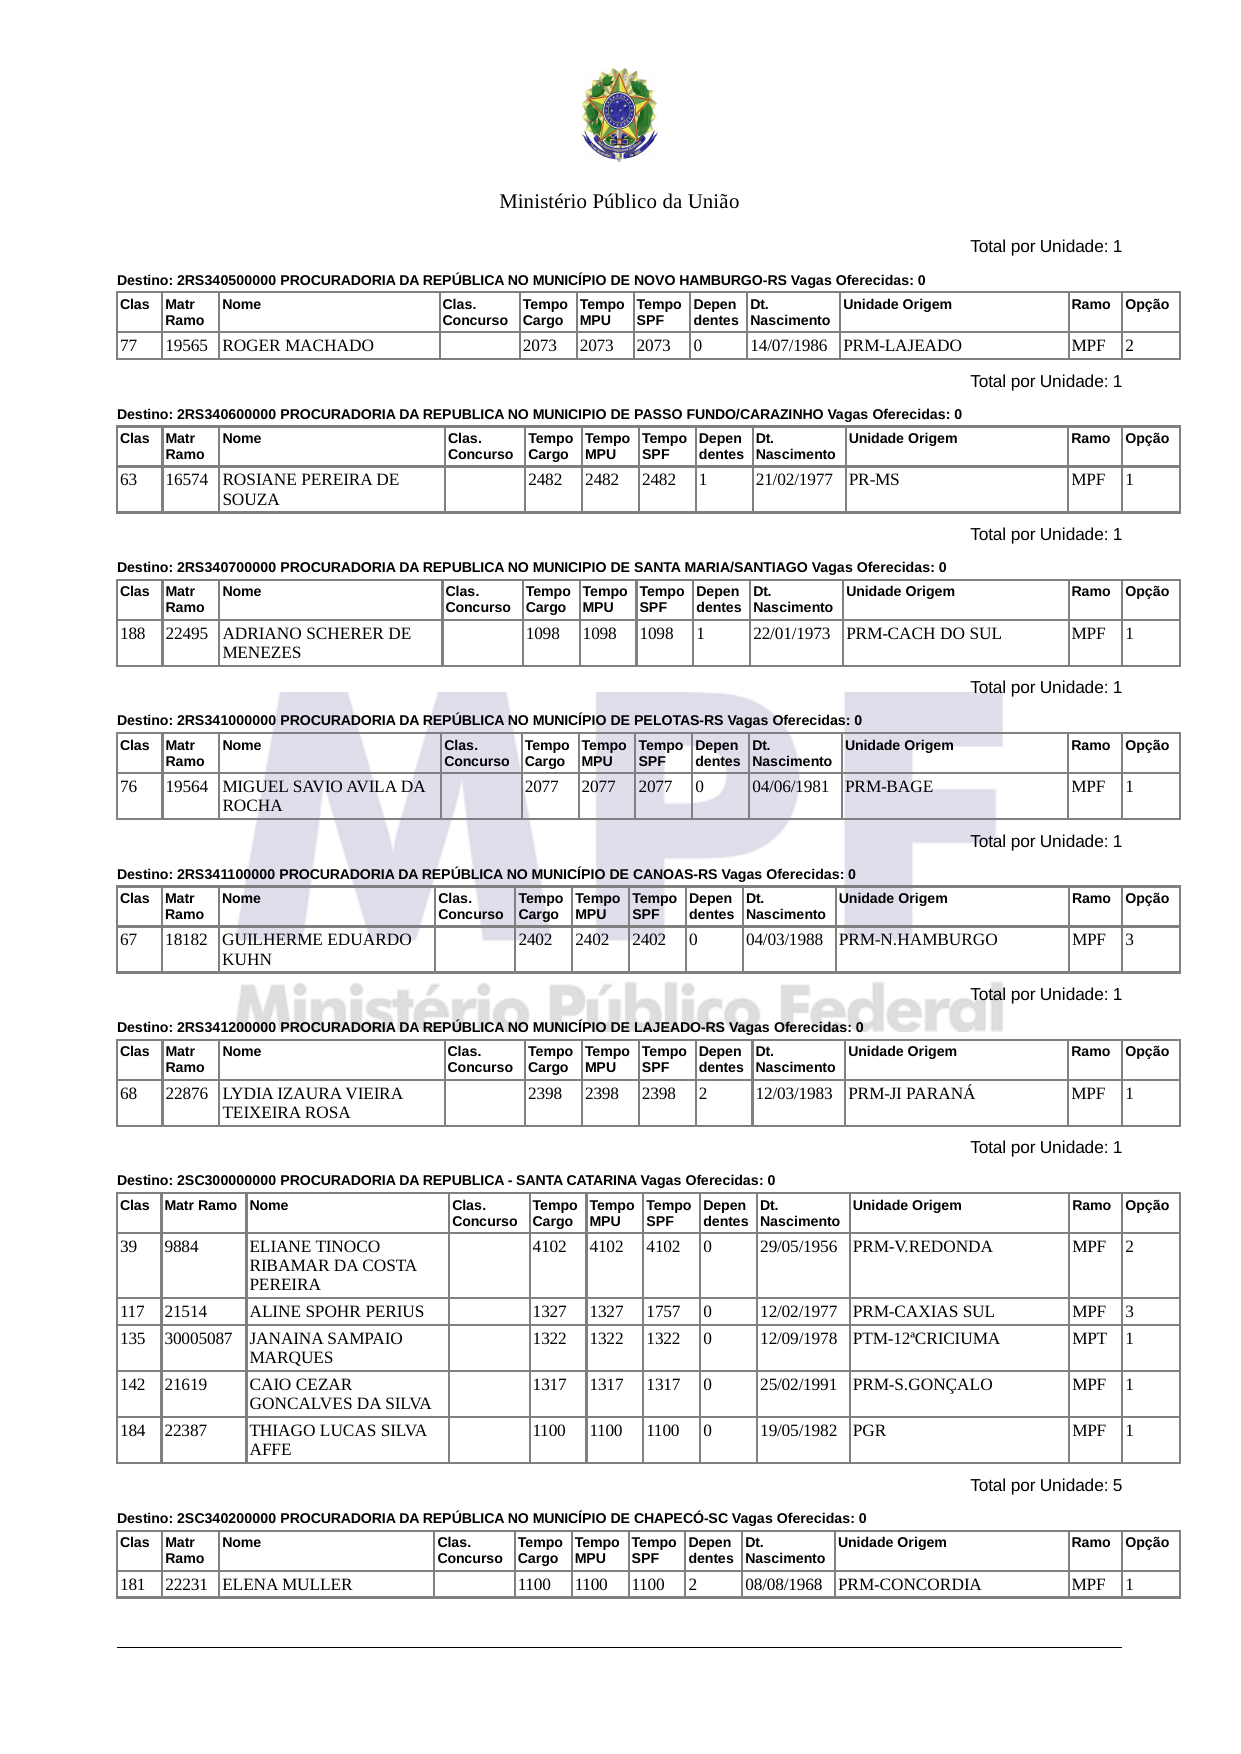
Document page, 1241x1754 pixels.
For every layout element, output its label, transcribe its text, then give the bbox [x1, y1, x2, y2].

picture [573, 928, 628, 971]
table_header Nome [220, 581, 441, 619]
table_header Tempo MPU [581, 581, 635, 619]
table_header Depen dentes [701, 1194, 756, 1232]
picture [235, 697, 1004, 713]
table_cell 18182 [163, 928, 218, 971]
table_header Ramo [1070, 581, 1121, 619]
table_cell [450, 1418, 529, 1462]
table_header Tempo SPF [635, 293, 689, 331]
table_cell 2073 [578, 333, 633, 358]
table_cell 3 [1123, 1299, 1179, 1324]
table_header Clas [118, 1194, 160, 1232]
table_header Opção [1123, 581, 1179, 619]
table_header Matr Ramo [163, 1532, 218, 1569]
table_cell 2398 [526, 1081, 581, 1125]
picture [235, 851, 1004, 866]
picture [837, 888, 1004, 925]
table_cell 4102 [531, 1234, 585, 1297]
picture [516, 888, 571, 925]
table_header Dt. Nascimento [743, 1532, 834, 1569]
table_header Nome [220, 734, 440, 772]
table_header Unidade Origem [844, 581, 1068, 619]
table_header Depen dentes [686, 1532, 741, 1569]
table_header Clas [118, 1041, 161, 1079]
table_header Matr Ramo [163, 1194, 245, 1232]
table_cell [446, 1081, 524, 1125]
table_header Nome [248, 1194, 448, 1232]
table_cell PRM-CAXIAS SUL [851, 1299, 1068, 1324]
table_cell JANAINA SAMPAIO MARQUES [248, 1326, 448, 1370]
table_header Tempo MPU [583, 428, 638, 465]
table_cell 2398 [583, 1081, 638, 1125]
table_cell 1317 [588, 1372, 642, 1416]
table_header Opção [1123, 1041, 1179, 1079]
table_cell MPF [1070, 1299, 1121, 1324]
table_header Tempo Cargo [526, 1041, 581, 1079]
picture [843, 734, 1004, 772]
table_header Opção [1123, 888, 1179, 925]
table_header Ramo [1070, 293, 1121, 331]
table_header Tempo MPU [578, 293, 633, 331]
picture [436, 928, 514, 971]
picture [693, 774, 748, 818]
table_header Tempo SPF [638, 581, 692, 619]
table_cell MPF [1070, 1572, 1121, 1596]
table_header Clas [118, 293, 161, 331]
table_header Clas. Concurso [446, 1041, 524, 1079]
table_cell 04/03/1988 [744, 928, 835, 971]
table_cell 1322 [531, 1326, 585, 1370]
picture [516, 928, 571, 971]
picture [744, 888, 835, 925]
table_header Dt. Nascimento [754, 428, 845, 465]
table_cell [441, 333, 519, 358]
picture [580, 774, 634, 818]
table_cell 1100 [516, 1572, 571, 1596]
table_header Depen dentes [697, 1041, 751, 1079]
picture [636, 774, 691, 818]
table_cell MPF [1070, 621, 1121, 665]
table_cell 3 [1123, 928, 1179, 971]
table_cell MPF [1069, 1081, 1121, 1125]
table_cell 1322 [588, 1326, 642, 1370]
table_cell 25/02/1991 [758, 1372, 849, 1416]
picture [235, 888, 434, 925]
picture [235, 734, 440, 772]
table_header Ramo [1070, 1194, 1121, 1232]
table_header Clas. Concurso [436, 888, 514, 925]
text Destino: 2RS341000000 PROCURADORIA DA REPÚBLICA NO MUNICÍPIO DE PELOTAS-RS Vagas Oferecidas: 0 [117, 713, 1122, 729]
table_cell 1327 [588, 1299, 642, 1324]
table_header Tempo MPU [580, 734, 634, 772]
table_header Nome [220, 1532, 433, 1569]
table_cell 2077 [636, 774, 691, 818]
table_header Dt. Nascimento [751, 581, 842, 619]
table_header Clas. Concurso [444, 581, 522, 619]
picture [442, 734, 521, 772]
table_cell LYDIA IZAURA VIEIRA TEIXEIRA ROSA [220, 1081, 444, 1125]
table_cell 22876 [164, 1081, 218, 1125]
table_cell 2 [697, 1081, 751, 1125]
table_cell [442, 774, 521, 818]
table_cell 2482 [526, 468, 581, 511]
table_cell 2402 [630, 928, 685, 971]
table_cell 63 [118, 468, 161, 511]
table_cell 2402 [573, 928, 628, 971]
table_cell 21514 [163, 1299, 245, 1324]
table_header Nome [220, 1041, 444, 1079]
table_cell PRM-JI PARANÁ [846, 1081, 1067, 1125]
table_cell 22495 [164, 621, 218, 665]
table_cell 0 [701, 1418, 756, 1462]
picture [235, 974, 1004, 984]
table_cell 188 [118, 621, 161, 665]
table_header Tempo SPF [640, 1041, 695, 1079]
table_header Nome [220, 428, 444, 465]
table_cell 1322 [644, 1326, 699, 1370]
table_cell [444, 621, 522, 665]
table_cell 1100 [644, 1418, 699, 1462]
table_header Depen dentes [693, 734, 748, 772]
table_cell PRM-N.HAMBURGO [837, 928, 1068, 971]
table_cell [446, 468, 524, 511]
table_header Matr Ramo [164, 581, 218, 619]
table_header Ramo [1069, 734, 1121, 772]
table_cell PGR [851, 1418, 1068, 1462]
table_cell 22231 [163, 1572, 218, 1596]
table_header Tempo Cargo [516, 1532, 571, 1569]
table_cell 2 [1123, 1234, 1179, 1297]
table_cell PRM-LAJEADO [841, 333, 1068, 358]
table_cell 04/06/1981 [750, 774, 841, 818]
table_header Unidade Origem [843, 734, 1067, 772]
text Total por Unidade: 1 [117, 984, 1122, 1004]
table_header Clas. Concurso [442, 734, 521, 772]
table_cell 2398 [640, 1081, 695, 1125]
table_cell 184 [118, 1418, 160, 1462]
table_cell 9884 [163, 1234, 245, 1297]
table_cell 0 [701, 1234, 756, 1297]
table_cell 4102 [588, 1234, 642, 1297]
table_header Tempo SPF [630, 888, 685, 925]
table_header Tempo Cargo [521, 293, 576, 331]
table_cell 22/01/1973 [751, 621, 842, 665]
table_header Clas [118, 734, 161, 772]
table_header Unidade Origem [851, 1194, 1068, 1232]
table_header Tempo SPF [640, 428, 695, 465]
table_cell 1 [694, 621, 749, 665]
table_cell [450, 1372, 529, 1416]
picture [442, 774, 521, 818]
table_cell ROGER MACHADO [220, 333, 439, 358]
text Total por Unidade: 1 [117, 831, 1122, 851]
table_cell 1 [1123, 621, 1179, 665]
table_cell 1757 [644, 1299, 699, 1324]
table_header Clas [118, 888, 161, 925]
table_header Tempo Cargo [531, 1194, 585, 1232]
text Destino: 2RS340700000 PROCURADORIA DA REPUBLICA NO MUNICIPIO DE SANTA MARIA/SANTIAGO Vagas Oferecidas: 0 [117, 559, 1122, 576]
table_header Matr Ramo [164, 1041, 218, 1079]
text Total por Unidade: 1 [117, 237, 1122, 256]
table_header Depen dentes [691, 293, 746, 331]
table_header Dt. Nascimento [744, 888, 835, 925]
table_header Dt. Nascimento [750, 734, 841, 772]
table_header Matr Ramo [164, 428, 218, 465]
table_header Tempo Cargo [526, 428, 581, 465]
text Destino: 2RS341200000 PROCURADORIA DA REPÚBLICA NO MUNICÍPIO DE LAJEADO-RS Vagas Oferecidas: 0 [117, 1019, 1122, 1036]
table_cell [450, 1326, 529, 1370]
table_header Unidade Origem [836, 1532, 1068, 1569]
picture [630, 928, 685, 971]
table_cell MPF [1070, 1234, 1121, 1297]
table_cell 2 [1123, 333, 1179, 358]
table_cell 77 [118, 333, 161, 358]
picture [523, 734, 578, 772]
text Destino: 2RS340500000 PROCURADORIA DA REPÚBLICA NO MUNICÍPIO DE NOVO HAMBURGO-RS Vagas Oferecidas: 0 [117, 272, 1122, 288]
table_cell 1098 [524, 621, 579, 665]
table_cell 1327 [531, 1299, 585, 1324]
picture [523, 774, 578, 818]
table_cell ELIANE TINOCO RIBAMAR DA COSTA PEREIRA [248, 1234, 448, 1297]
text Destino: 2RS340600000 PROCURADORIA DA REPUBLICA NO MUNICIPIO DE PASSO FUNDO/CARAZINHO Vagas Oferecidas: 0 [117, 406, 1122, 422]
table_cell MPF [1070, 1418, 1121, 1462]
picture [750, 774, 841, 818]
table_header Matr Ramo [163, 888, 218, 925]
table_cell 2077 [580, 774, 634, 818]
table_cell 12/03/1983 [754, 1081, 844, 1125]
text Total por Unidade: 1 [117, 1138, 1122, 1157]
table_header Tempo MPU [588, 1194, 642, 1232]
table_cell 1 [1123, 774, 1179, 818]
table_cell 135 [118, 1326, 160, 1370]
table_header Ramo [1069, 428, 1121, 465]
table_header Opção [1123, 293, 1179, 331]
table_header Nome [220, 293, 439, 331]
table_cell 14/07/1986 [748, 333, 839, 358]
table_cell 1 [1123, 1372, 1179, 1416]
table_cell 1 [1123, 468, 1179, 511]
table_cell 19564 [164, 774, 218, 818]
picture [636, 734, 691, 772]
table_header Tempo SPF [636, 734, 691, 772]
table_header Unidade Origem [837, 888, 1068, 925]
table_cell PRM-V.REDONDA [851, 1234, 1068, 1297]
table_header Clas [118, 581, 161, 619]
table_header Opção [1123, 1532, 1179, 1569]
table_cell PR-MS [847, 468, 1067, 511]
table_cell 1317 [644, 1372, 699, 1416]
picture [843, 774, 1004, 818]
table_cell 2073 [635, 333, 689, 358]
table_cell 12/02/1977 [758, 1299, 849, 1324]
table_cell 1 [697, 468, 752, 511]
table_cell 30005087 [163, 1326, 245, 1370]
table_cell ELENA MULLER [220, 1572, 433, 1596]
table_cell PRM-BAGE [843, 774, 1067, 818]
picture [630, 888, 685, 925]
table_cell 1100 [531, 1418, 585, 1462]
table_cell PRM-CONCORDIA [836, 1572, 1068, 1596]
table_cell 181 [118, 1572, 161, 1596]
picture [436, 888, 514, 925]
table_cell 4102 [644, 1234, 699, 1297]
table_cell 39 [118, 1234, 160, 1297]
table_cell [450, 1234, 529, 1297]
text Total por Unidade: 1 [117, 371, 1122, 391]
table_cell 1098 [581, 621, 635, 665]
table_header Nome [220, 888, 434, 925]
table_cell 21/02/1977 [754, 468, 845, 511]
table_cell 1100 [573, 1572, 628, 1596]
picture [687, 888, 742, 925]
table_header Tempo SPF [644, 1194, 699, 1232]
text Total por Unidade: 1 [117, 678, 1122, 697]
table_cell 2077 [523, 774, 578, 818]
table_header Dt. Nascimento [758, 1194, 849, 1232]
table_cell CAIO CEZAR GONCALVES DA SILVA [248, 1372, 448, 1416]
table_cell 16574 [164, 468, 218, 511]
table_cell 1 [1123, 1572, 1179, 1596]
table_cell MPF [1069, 774, 1121, 818]
table_cell 22387 [163, 1418, 245, 1462]
table_cell 76 [118, 774, 161, 818]
table_cell 19/05/1982 [758, 1418, 849, 1462]
table_cell 2482 [583, 468, 638, 511]
text Total por Unidade: 1 [117, 524, 1122, 544]
table_cell 2482 [640, 468, 695, 511]
table_header Tempo MPU [573, 1532, 628, 1569]
picture [573, 888, 628, 925]
table_cell THIAGO LUCAS SILVA AFFE [248, 1418, 448, 1462]
table_header Matr Ramo [164, 734, 218, 772]
table_header Dt. Nascimento [748, 293, 839, 331]
table_cell 0 [701, 1299, 756, 1324]
picture [687, 928, 742, 971]
table_header Dt. Nascimento [754, 1041, 844, 1079]
table_cell ADRIANO SCHERER DE MENEZES [220, 621, 441, 665]
table_cell [436, 928, 514, 971]
table_cell PRM-S.GONÇALO [851, 1372, 1068, 1416]
table_cell 1 [1123, 1418, 1179, 1462]
table_cell ROSIANE PEREIRA DE SOUZA [220, 468, 444, 511]
table_header Tempo Cargo [523, 734, 578, 772]
table_header Unidade Origem [847, 428, 1067, 465]
table_cell 19565 [163, 333, 218, 358]
table_cell 1100 [588, 1418, 642, 1462]
table_cell 21619 [163, 1372, 245, 1416]
table_cell GUILHERME EDUARDO KUHN [220, 928, 434, 971]
table_header Opção [1123, 1194, 1179, 1232]
table_header Ramo [1070, 888, 1121, 925]
table_cell 1 [1123, 1081, 1179, 1125]
table_cell PTM-12ªCRICIUMA [851, 1326, 1068, 1370]
table_header Clas. Concurso [450, 1194, 529, 1232]
table_cell 142 [118, 1372, 160, 1416]
table_header Tempo MPU [583, 1041, 638, 1079]
text Total por Unidade: 5 [117, 1475, 1122, 1495]
table_header Clas. Concurso [441, 293, 519, 331]
table_cell 0 [701, 1372, 756, 1416]
table_cell 12/09/1978 [758, 1326, 849, 1370]
table_header Ramo [1070, 1532, 1121, 1569]
table_cell PRM-CACH DO SUL [844, 621, 1068, 665]
table_header Matr Ramo [163, 293, 218, 331]
picture [580, 734, 634, 772]
table_cell MPF [1069, 468, 1121, 511]
table_cell 0 [687, 928, 742, 971]
table_cell MIGUEL SAVIO AVILA DA ROCHA [220, 774, 440, 818]
table_header Unidade Origem [841, 293, 1068, 331]
table_header Clas. Concurso [446, 428, 524, 465]
table_header Opção [1123, 428, 1179, 465]
table_cell 2 [686, 1572, 741, 1596]
table_cell 08/08/1968 [743, 1572, 834, 1596]
picture [693, 734, 748, 772]
table_cell 1098 [638, 621, 692, 665]
table_cell 1 [1123, 1326, 1179, 1370]
table_header Ramo [1069, 1041, 1121, 1079]
table_cell MPF [1070, 333, 1121, 358]
table_header Unidade Origem [846, 1041, 1067, 1079]
table_cell 2402 [516, 928, 571, 971]
table_header Depen dentes [687, 888, 742, 925]
picture [235, 1004, 1004, 1019]
picture [837, 928, 1004, 971]
table_header Clas [118, 428, 161, 465]
picture [235, 774, 440, 818]
picture [235, 820, 1004, 831]
table_cell ALINE SPOHR PERIUS [248, 1299, 448, 1324]
table_cell 0 [691, 333, 746, 358]
text Destino: 2SC300000000 PROCURADORIA DA REPUBLICA - SANTA CATARINA Vagas Oferecidas: 0 [117, 1173, 1122, 1189]
table_cell MPT [1070, 1326, 1121, 1370]
table_cell MPF [1070, 928, 1121, 971]
table_cell 0 [693, 774, 748, 818]
table_header Depen dentes [697, 428, 752, 465]
table_header Clas. Concurso [435, 1532, 514, 1569]
table_cell 29/05/1956 [758, 1234, 849, 1297]
table_cell 68 [118, 1081, 161, 1125]
picture [744, 928, 835, 971]
table_cell 1317 [531, 1372, 585, 1416]
table_cell 117 [118, 1299, 160, 1324]
table_header Tempo SPF [630, 1532, 684, 1569]
table_header Tempo MPU [573, 888, 628, 925]
table_header Clas [118, 1532, 161, 1569]
table_cell [435, 1572, 514, 1596]
picture [235, 928, 434, 971]
table_cell 2073 [521, 333, 576, 358]
table_cell 0 [701, 1326, 756, 1370]
table_header Depen dentes [694, 581, 749, 619]
table_header Opção [1123, 734, 1179, 772]
table_cell MPF [1070, 1372, 1121, 1416]
table_cell [450, 1299, 529, 1324]
text Destino: 2RS341100000 PROCURADORIA DA REPÚBLICA NO MUNICÍPIO DE CANOAS-RS Vagas Oferecidas: 0 [117, 866, 1122, 882]
table_header Tempo Cargo [516, 888, 571, 925]
picture [750, 734, 841, 772]
table_cell 1100 [630, 1572, 684, 1596]
table_header Tempo Cargo [524, 581, 579, 619]
text Destino: 2SC340200000 PROCURADORIA DA REPÚBLICA NO MUNICÍPIO DE CHAPECÓ-SC Vagas Oferecidas: 0 [117, 1510, 1122, 1526]
table_cell 67 [118, 928, 161, 971]
